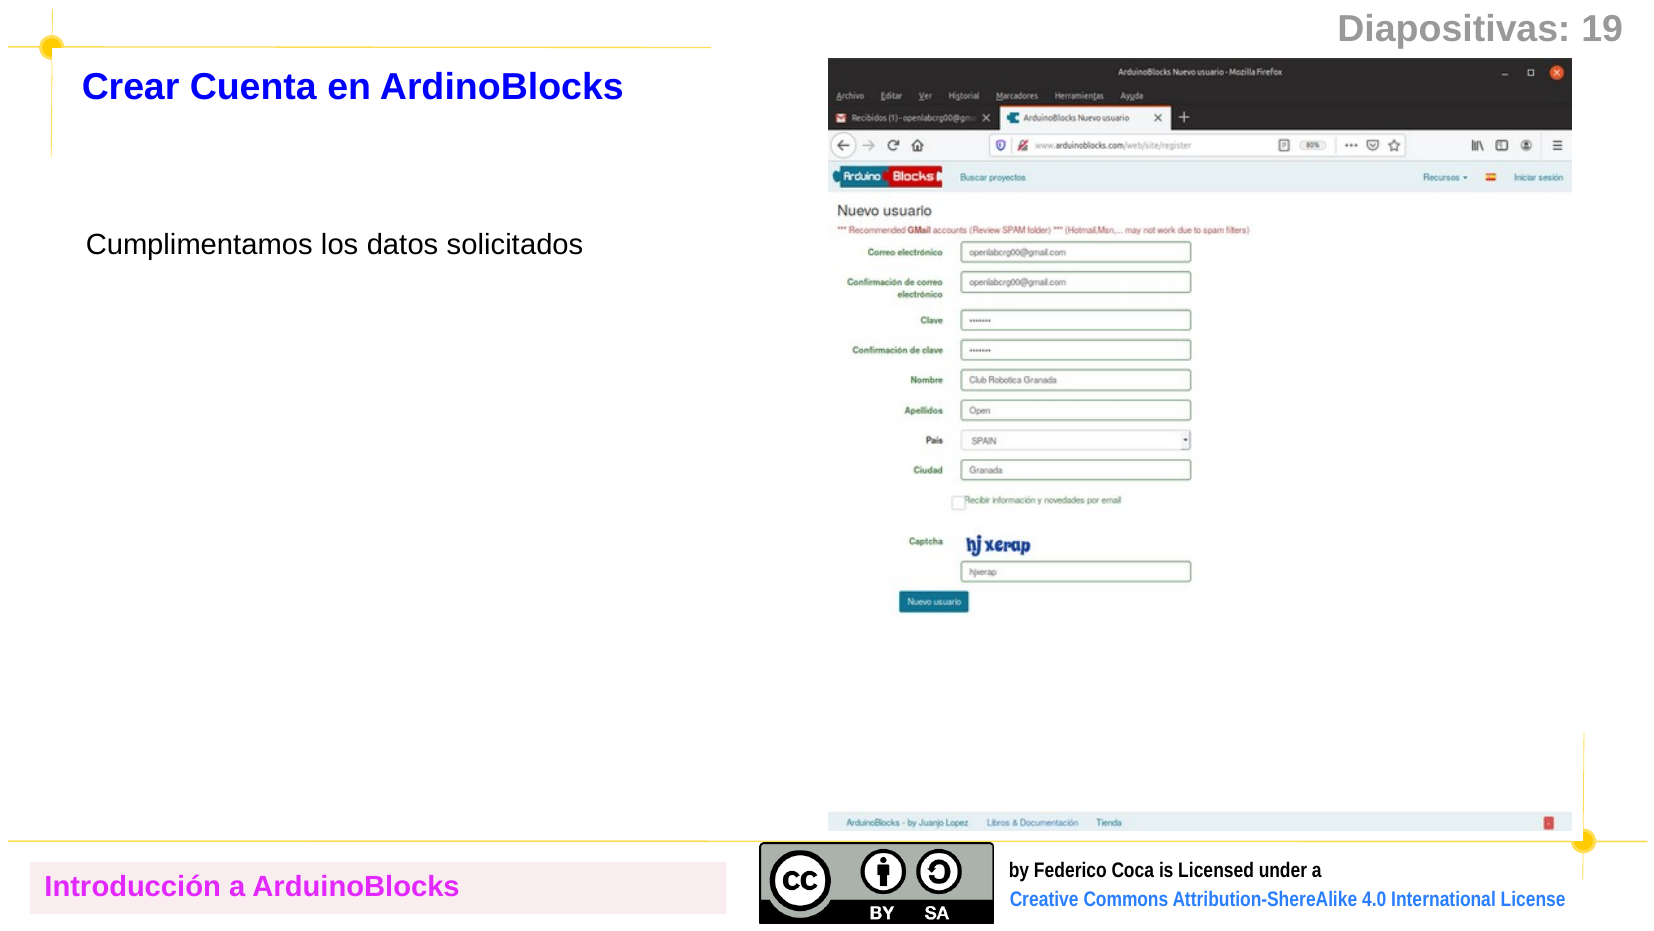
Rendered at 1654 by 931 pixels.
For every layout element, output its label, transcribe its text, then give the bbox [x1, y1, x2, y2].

text_box Diapositivas: 19 [1322, 0, 1644, 57]
picture [828, 58, 1572, 831]
text_box Introducción a ArduinoBlocks [29, 862, 727, 915]
text_box Crear Cuenta en ArdinoBlocks [67, 58, 828, 116]
text_box Cumplimentamos los datos solicitados [71, 220, 720, 347]
